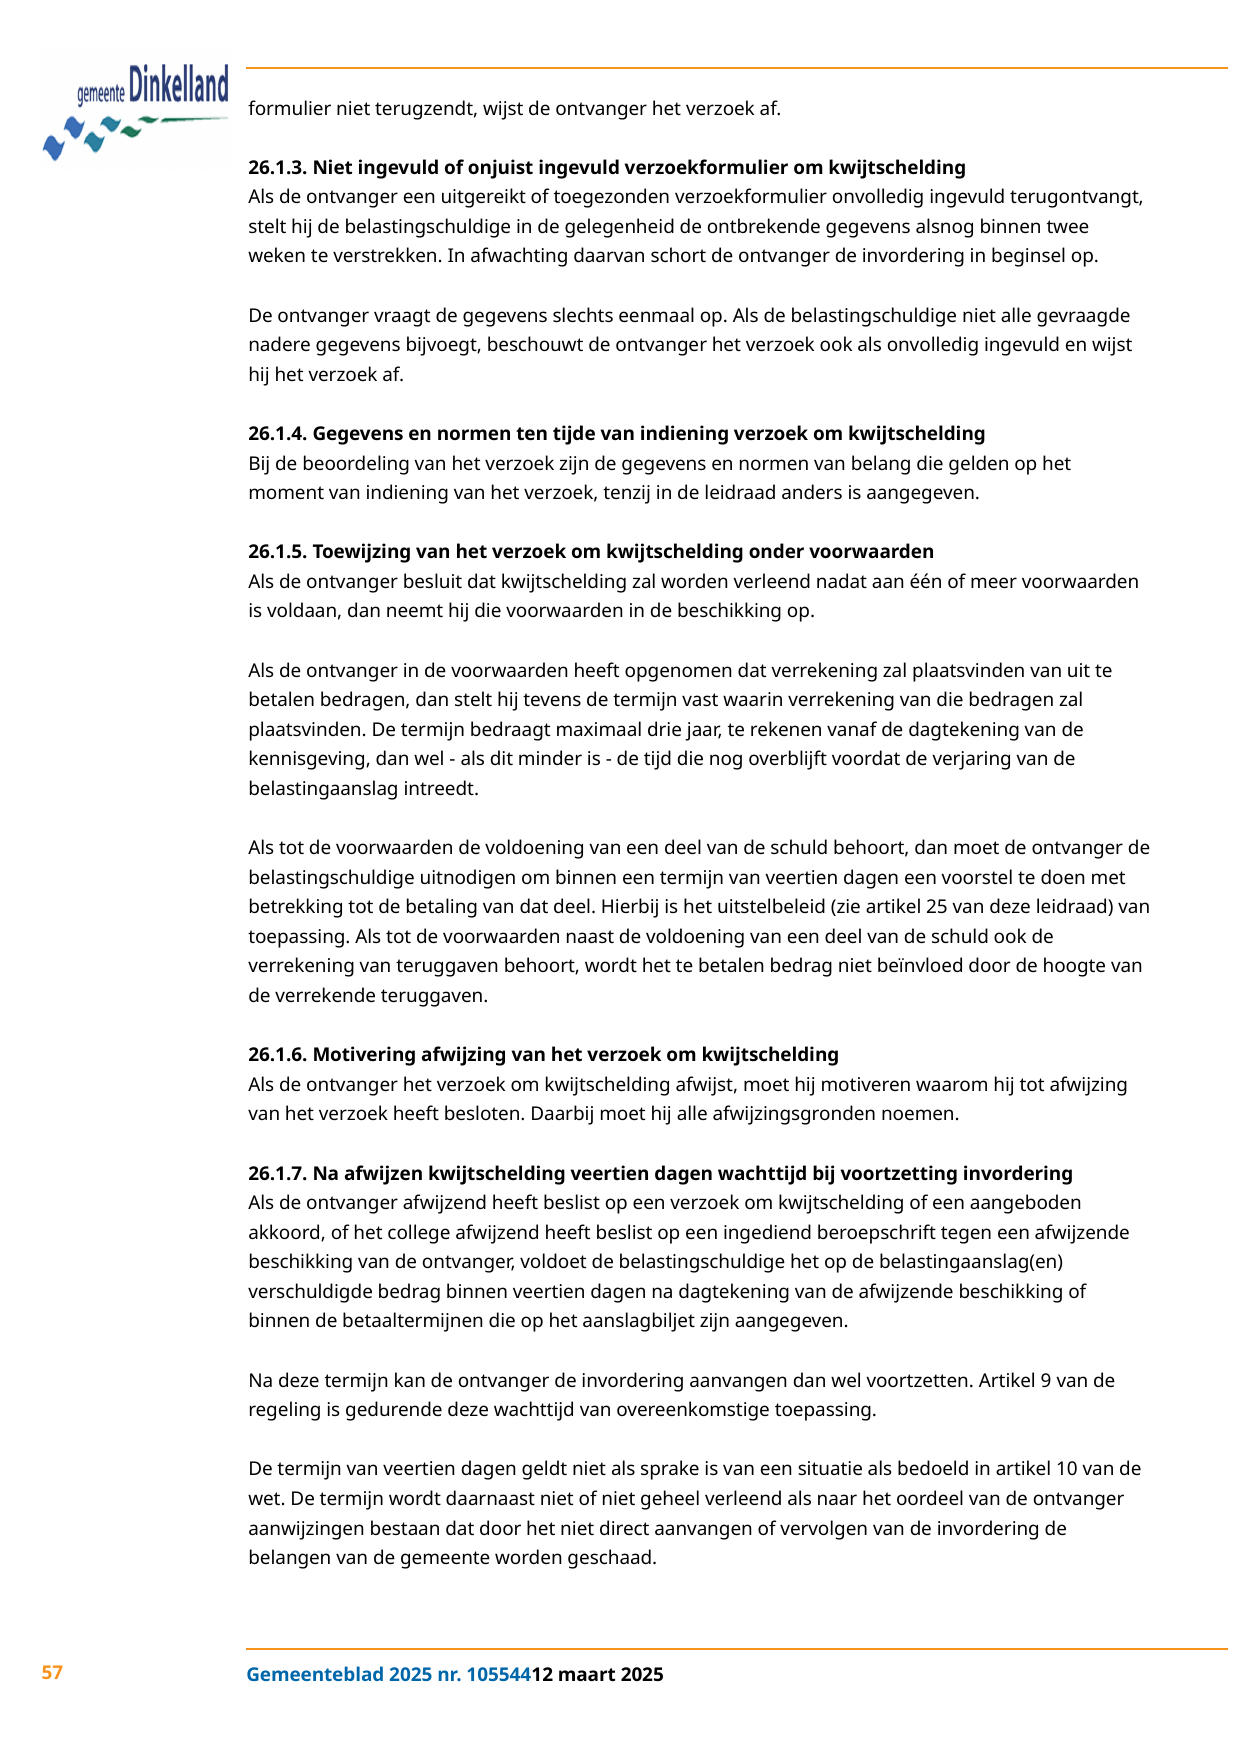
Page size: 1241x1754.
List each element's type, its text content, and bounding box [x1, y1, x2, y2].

text Als de ontvanger in de voorwaarden heeft opgenomen dat verrekening zal plaatsvinden van uit te betalen bedragen, dan stelt hij tevens de termijn vast waarin verrekening van die bedragen zal plaatsvinden. De termijn bedraagt maximaal drie jaar, te rekenen vanaf de dagtekening van de kennisgeving, dan wel - als dit minder is - de tijd die nog overblijft voordat de verjaring van de belastingaanslag intreedt. [248, 657, 1152, 801]
text Als de ontvanger een uitgereikt of toegezonden verzoekformulier onvolledig ingevuld terugontvangt, stelt hij de belastingschuldige in de gelegenheid de ontbrekende gegevens alsnog binnen twee weken te verstrekken. In afwachting daarvan schort de ontvanger de invordering in beginsel op. [248, 183, 1152, 268]
text De termijn van veertien dagen geldt niet als sprake is van een situatie als bedoeld in artikel 10 van de wet. De termijn wordt daarnaast niet of niet geheel verleend als naar het oordeel van de ontvanger aanwijzingen bestaan dat door het niet direct aanvangen of vervolgen van de invordering de belangen van de gemeente worden geschaad. [248, 1456, 1152, 1570]
text Als de ontvanger besluit dat kwijtschelding zal worden verleend nadat aan één of meer voorwaarden is voldaan, dan neemt hij die voorwaarden in de beschikking op. [248, 568, 1152, 623]
text 26.1.3. Niet ingevuld of onjuist ingevuld verzoekformulier om kwijtschelding [248, 154, 1152, 180]
text 26.1.6. Motivering afwijzing van het verzoek om kwijtschelding [248, 1041, 1152, 1067]
text Als de ontvanger afwijzend heeft beslist op een verzoek om kwijtschelding of een aangeboden akkoord, of het college afwijzend heeft beslist op een ingediend beroepschrift tegen een afwijzende beschikking van de ontvanger, voldoet de belastingschuldige het op de belastingaanslag(en) verschuldigde bedrag binnen veertien dagen na dagtekening van de afwijzende beschikking of binnen de betaaltermijnen die op het aanslagbiljet zijn aangegeven. [248, 1189, 1152, 1333]
text Na deze termijn kan de ontvanger de invordering aanvangen dan wel voortzetten. Artikel 9 van de regeling is gedurende deze wachttijd van overeenkomstige toepassing. [248, 1367, 1152, 1422]
text Als tot de voorwaarden de voldoening van een deel van de schuld behoort, dan moet de ontvanger de belastingschuldige uitnodigen om binnen een termijn van veertien dagen een voorstel te doen met betrekking tot de betaling van dat deel. Hierbij is het uitstelbeleid (zie artikel 25 van deze leidraad) van toepassing. Als tot de voorwaarden naast de voldoening van een deel van de schuld ook de verrekening van teruggaven behoort, wordt het te betalen bedrag niet beïnvloed door de hoogte van de verrekende teruggaven. [248, 834, 1152, 1008]
text 26.1.5. Toewijzing van het verzoek om kwijtschelding onder voorwaarden [248, 538, 1152, 564]
text 26.1.4. Gegevens en normen ten tijde van indiening verzoek om kwijtschelding [248, 420, 1152, 446]
text Bij de beoordeling van het verzoek zijn de gegevens en normen van belang die gelden op het moment van indiening van het verzoek, tenzij in de leidraad anders is aangegeven. [248, 450, 1152, 505]
text De ontvanger vraagt de gegevens slechts eenmaal op. Als de belastingschuldige niet alle gevraagde nadere gegevens bijvoegt, beschouwt de ontvanger het verzoek ook als onvolledig ingevuld en wijst hij het verzoek af. [248, 302, 1152, 387]
picture [41, 47, 231, 172]
text formulier niet terugzendt, wijst de ontvanger het verzoek af. [248, 95, 1152, 121]
text 26.1.7. Na afwijzen kwijtschelding veertien dagen wachttijd bij voortzetting invordering [248, 1160, 1152, 1186]
text Als de ontvanger het verzoek om kwijtschelding afwijst, moet hij motiveren waarom hij tot afwijzing van het verzoek heeft besloten. Daarbij moet hij alle afwijzingsgronden noemen. [248, 1071, 1152, 1126]
